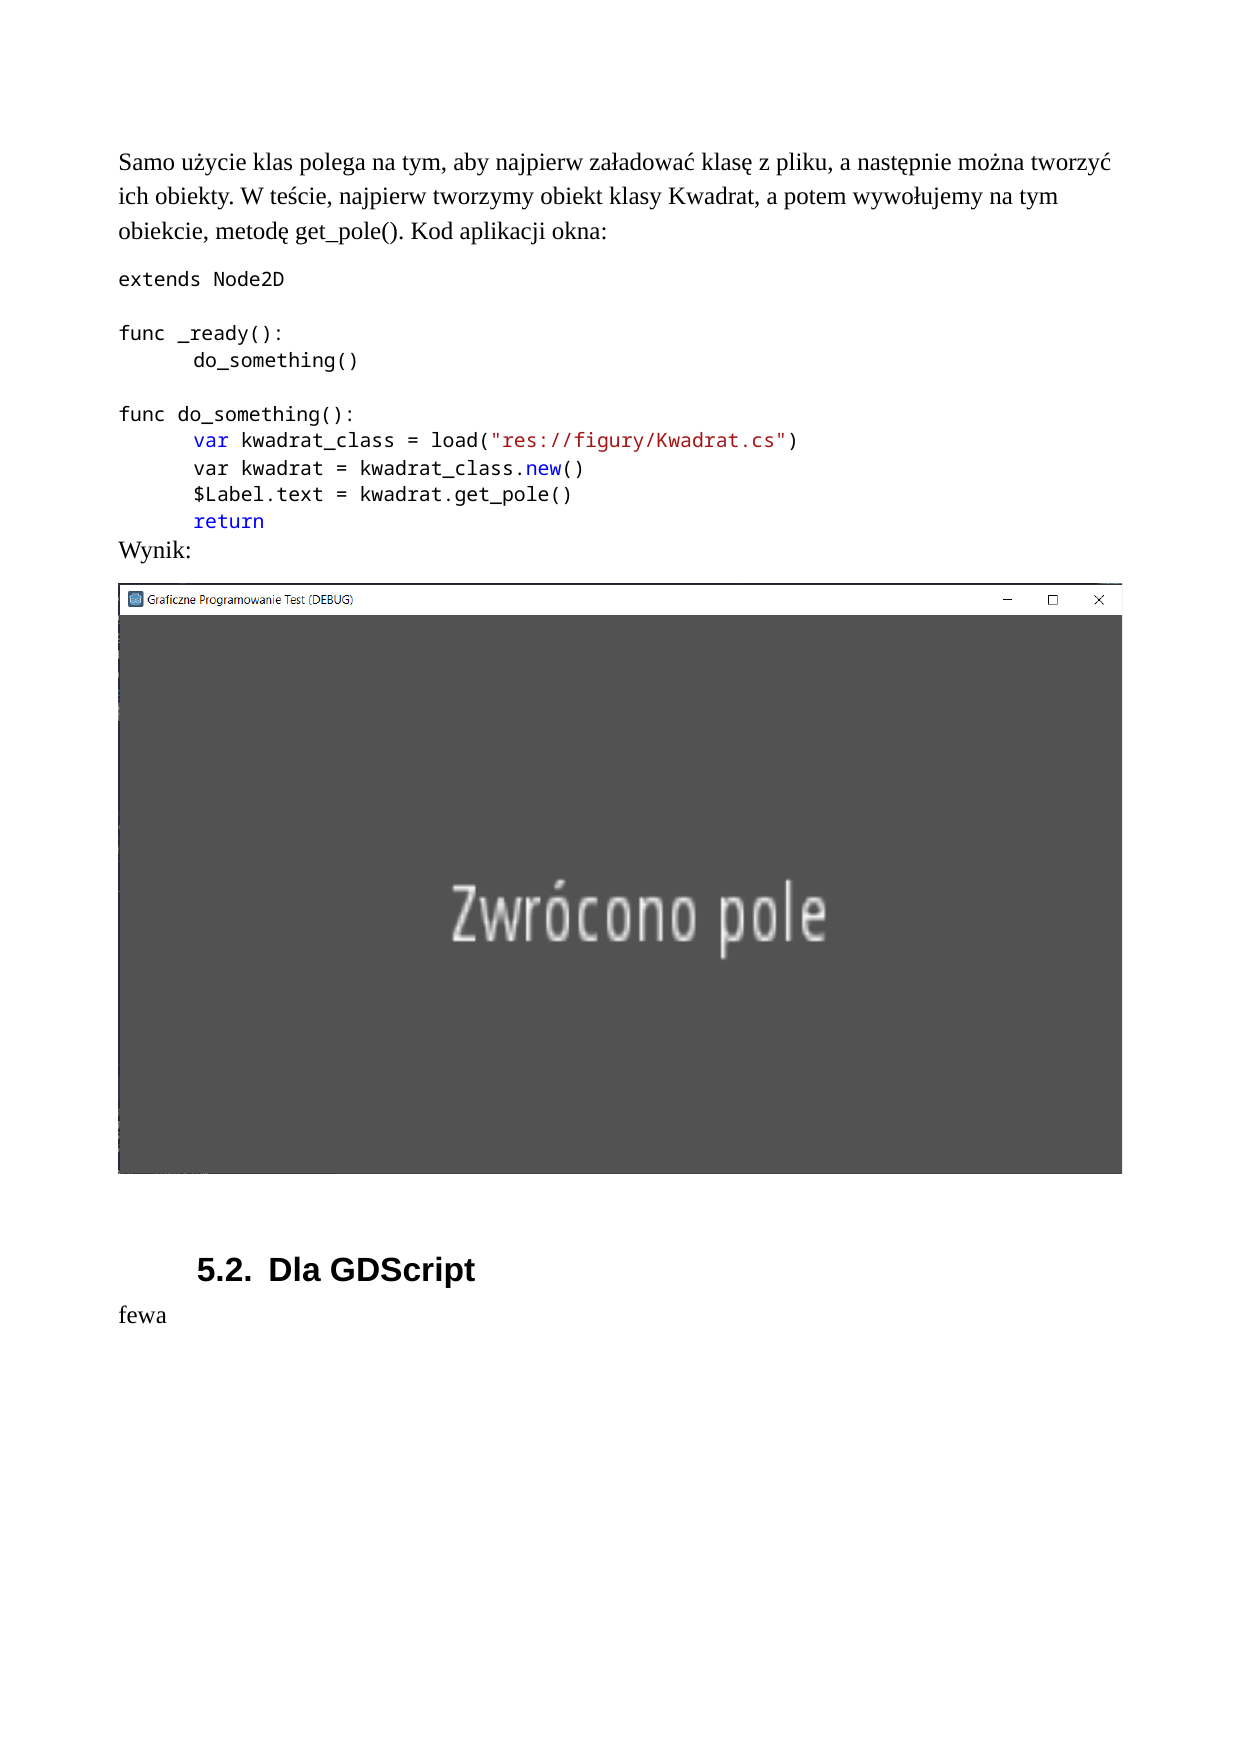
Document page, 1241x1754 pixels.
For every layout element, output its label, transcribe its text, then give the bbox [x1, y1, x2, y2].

text var kwadrat_class = load("res://figury/Kwadrat.cs") [118, 427, 1122, 454]
text Wynik: [118, 535, 1122, 563]
text func do_something(): [118, 400, 1122, 427]
text fewa [118, 1301, 1122, 1329]
picture [118, 583, 1123, 1174]
text extends Node2D [118, 265, 1122, 292]
text $Label.text = kwadrat.get_pole() [118, 481, 1122, 508]
text Samo użycie klas polega na tym, aby najpierw załadować klasę z pliku, a następnie można tworzyć ich obiekty. W teście, najpierw tworzymy obiekt klasy Kwadrat, a potem wywołujemy na tym obiekcie, metodę get_pole(). Kod aplikacji okna: [118, 147, 1122, 244]
text func _ready(): [118, 319, 1122, 346]
subtitle Dla GDScript [197, 1249, 1122, 1288]
text do_something() [118, 346, 1122, 373]
text var kwadrat = kwadrat_class.new() [118, 454, 1122, 481]
text return [118, 508, 1122, 535]
